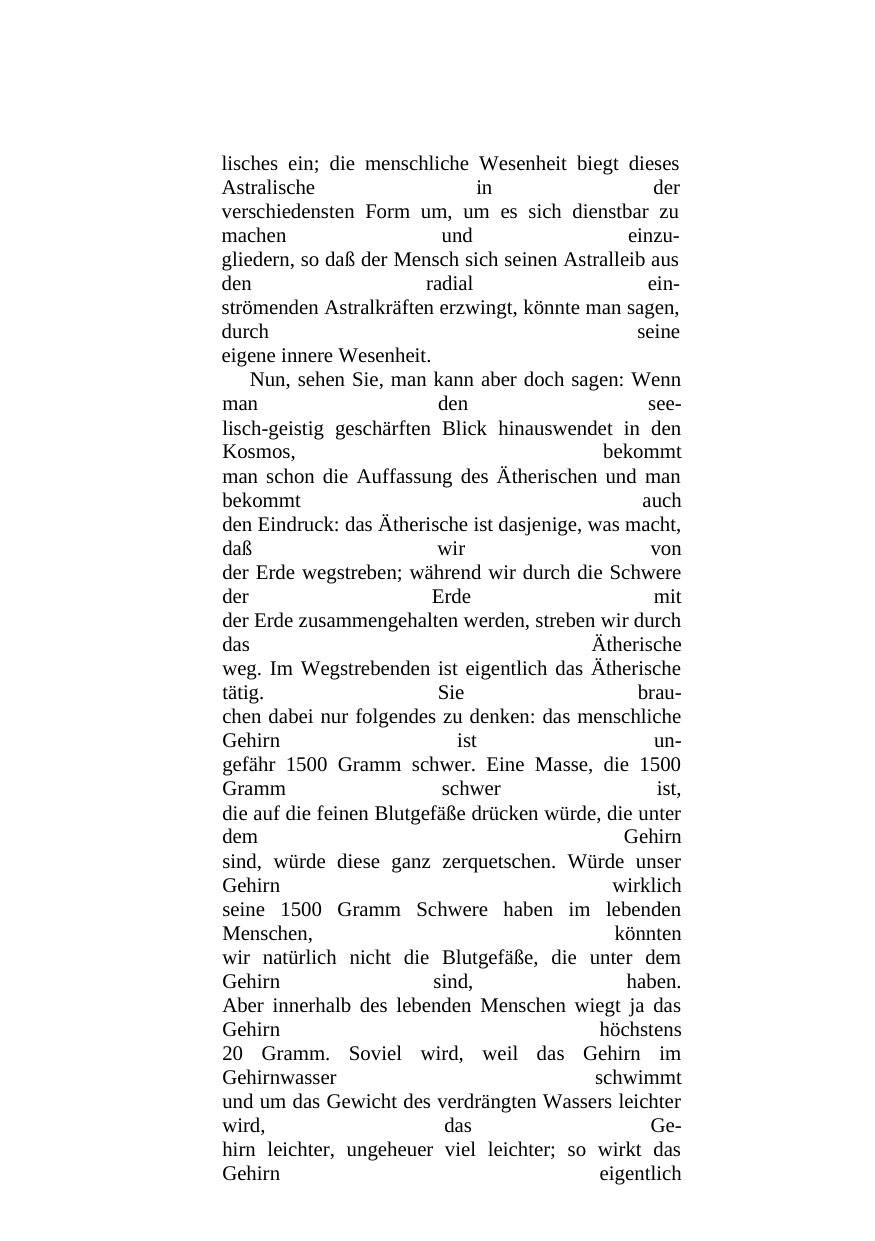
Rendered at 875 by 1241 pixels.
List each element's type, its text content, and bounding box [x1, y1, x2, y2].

text Nun, sehen Sie, man kann aber doch sagen: Wenn man den see- lisch-geistig geschärften Blick hinauswendet in den Kosmos, bekommt man schon die Auffassung des Ätherischen und man bekommt auch den Eindruck: das Ätherische ist dasjenige, was macht, daß wir von der Erde wegstreben; während wir durch die Schwere der Erde mit der Erde zusammengehalten werden, streben wir durch das Ätherische weg. Im Wegstrebenden ist eigentlich das Ätherische tätig. Sie brau- chen dabei nur folgendes zu denken: das menschliche Gehirn ist un- gefähr 1500 Gramm schwer. Eine Masse, die 1500 Gramm schwer ist, die auf die feinen Blutgefäße drücken würde, die unter dem Gehirn sind, würde diese ganz zerquetschen. Würde unser Gehirn wirklich seine 1500 Gramm Schwere haben im lebenden Menschen, könnten wir natürlich nicht die Blutgefäße, die unter dem Gehirn sind, haben. Aber innerhalb des lebenden Menschen wiegt ja das Gehirn höchstens 20 Gramm. Soviel wird, weil das Gehirn im Gehirnwasser schwimmt und um das Gewicht des verdrängten Wassers leichter wird, das Ge- hirn leichter, ungeheuer viel leichter; so wirkt das Gehirn eigentlich [222, 367, 682, 1185]
text lisches ein; die menschliche Wesenheit biegt dieses Astralische in der verschiedensten Form um, um es sich dienstbar zu machen und einzu- gliedern, so daß der Mensch sich seinen Astralleib aus den radial ein- strömenden Astralkräften erzwingt, könnte man sagen, durch seine eigene innere Wesenheit. [221, 151, 680, 367]
